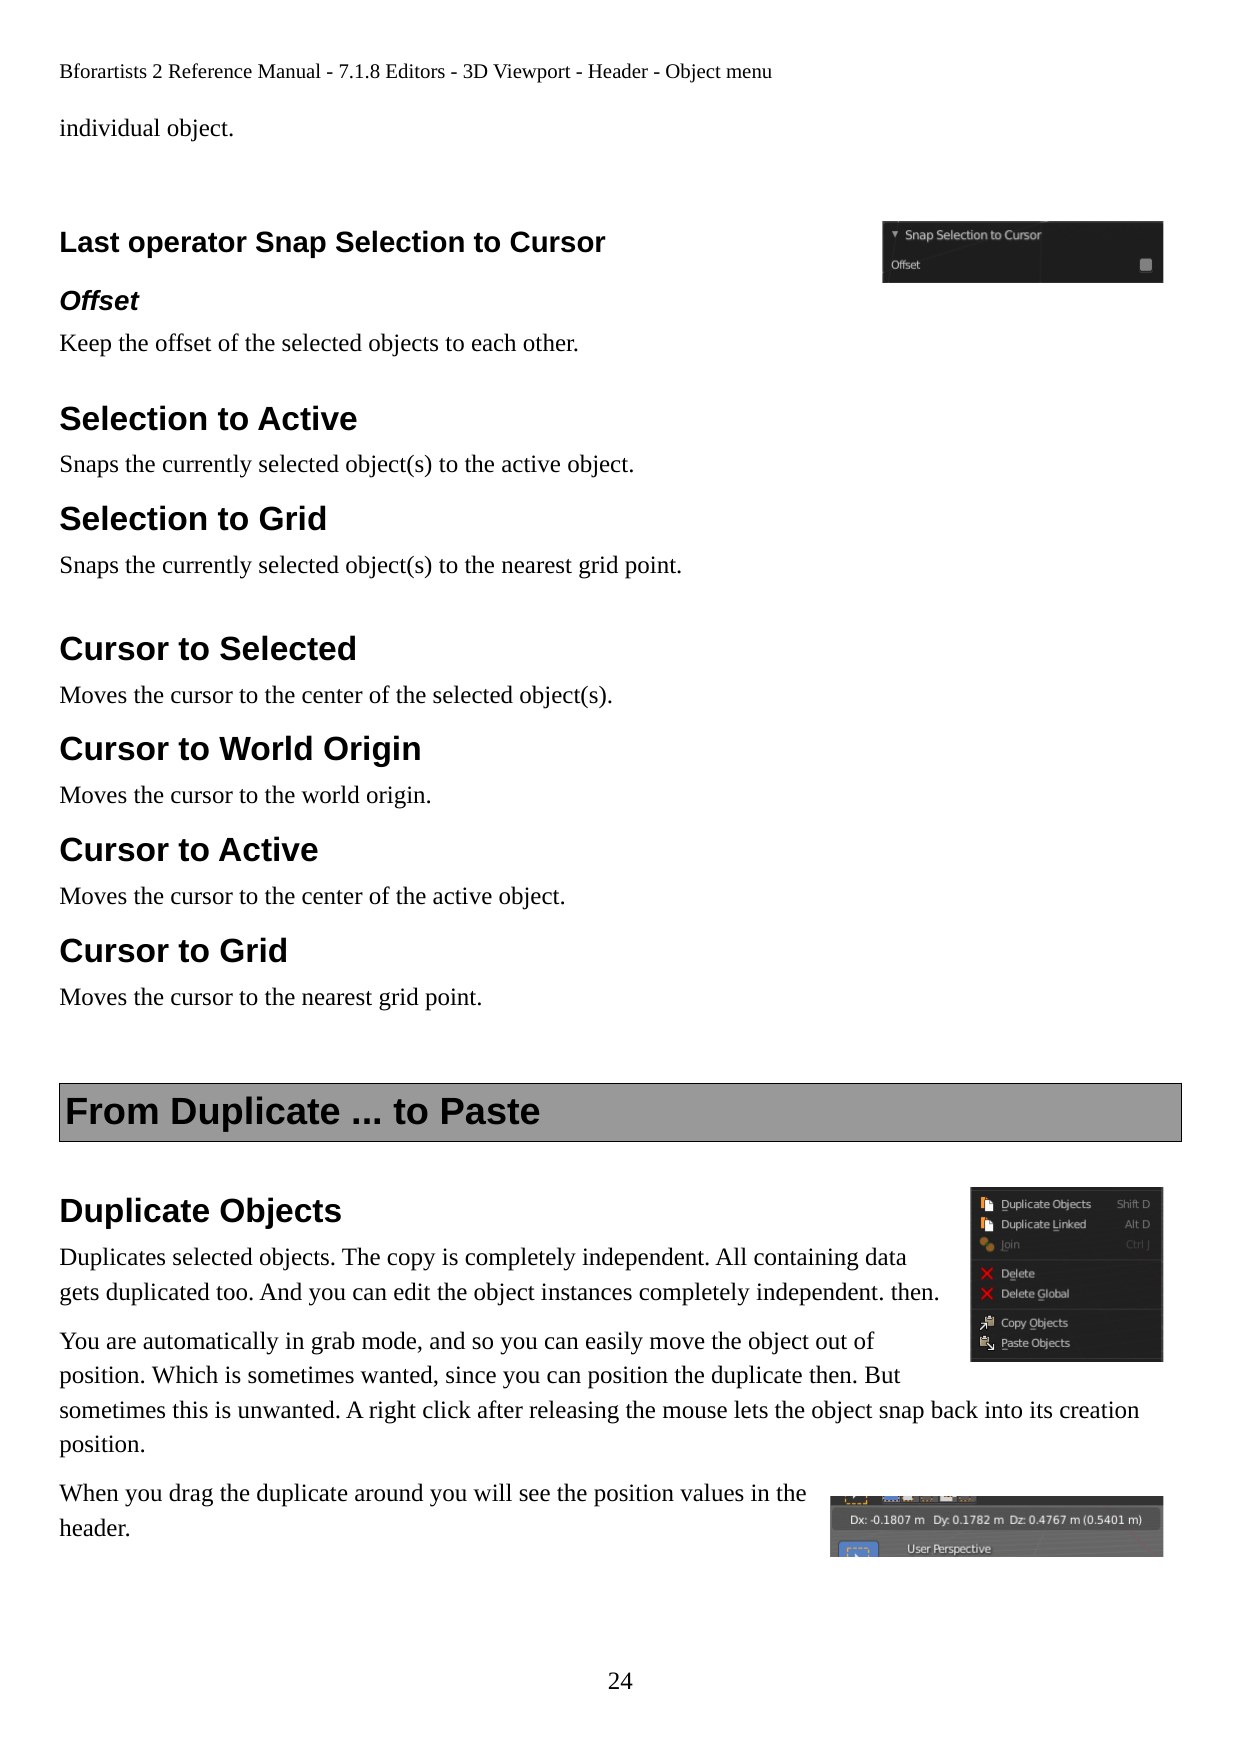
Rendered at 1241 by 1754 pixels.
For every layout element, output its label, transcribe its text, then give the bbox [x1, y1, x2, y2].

text Moves the cursor to the world origin. [59, 780, 1181, 809]
text Moves the cursor to the center of the active object. [59, 881, 1181, 910]
text Moves the cursor to the center of the selected object(s). [59, 680, 1181, 708]
picture [970, 1187, 1164, 1362]
table_header From Duplicate ... to Paste [60, 1084, 1181, 1141]
text When you drag the duplicate around you will see the position values in the header. [59, 1478, 1181, 1496]
text Snaps the currently selected object(s) to the active object. [59, 449, 1181, 478]
text Moves the cursor to the nearest grid point. [59, 982, 1181, 1011]
subtitle Offset [59, 284, 1181, 316]
subtitle [1164, 1191, 1181, 1230]
text You are automatically in grab mode, and so you can easily move the object out of position. Which is sometimes wanted, since you can position the duplicate then. But sometimes this is unwanted. A right click after releasing the mouse lets the object snap back into its creation position. [59, 1326, 1181, 1458]
subtitle Last operator Snap Selection to Cursor [59, 225, 882, 259]
subtitle Cursor to World Origin [59, 729, 1181, 768]
subtitle Selection to Active [59, 398, 1181, 437]
picture [882, 221, 1164, 283]
subtitle Cursor to Grid [59, 931, 1181, 969]
text individual object. [59, 113, 1181, 141]
subtitle Duplicate Objects [59, 1191, 970, 1230]
text Keep the offset of the selected objects to each other. [59, 328, 1181, 357]
subtitle Cursor to Active [59, 830, 1181, 869]
text Snaps the currently selected object(s) to the nearest grid point. [59, 550, 1181, 579]
subtitle Cursor to Selected [59, 628, 1181, 667]
picture [830, 1496, 1164, 1557]
subtitle Selection to Grid [59, 499, 1181, 538]
text Duplicates selected objects. The copy is completely independent. All containing data gets duplicated too. And you can edit the object instances completely independent. then. [59, 1242, 970, 1306]
